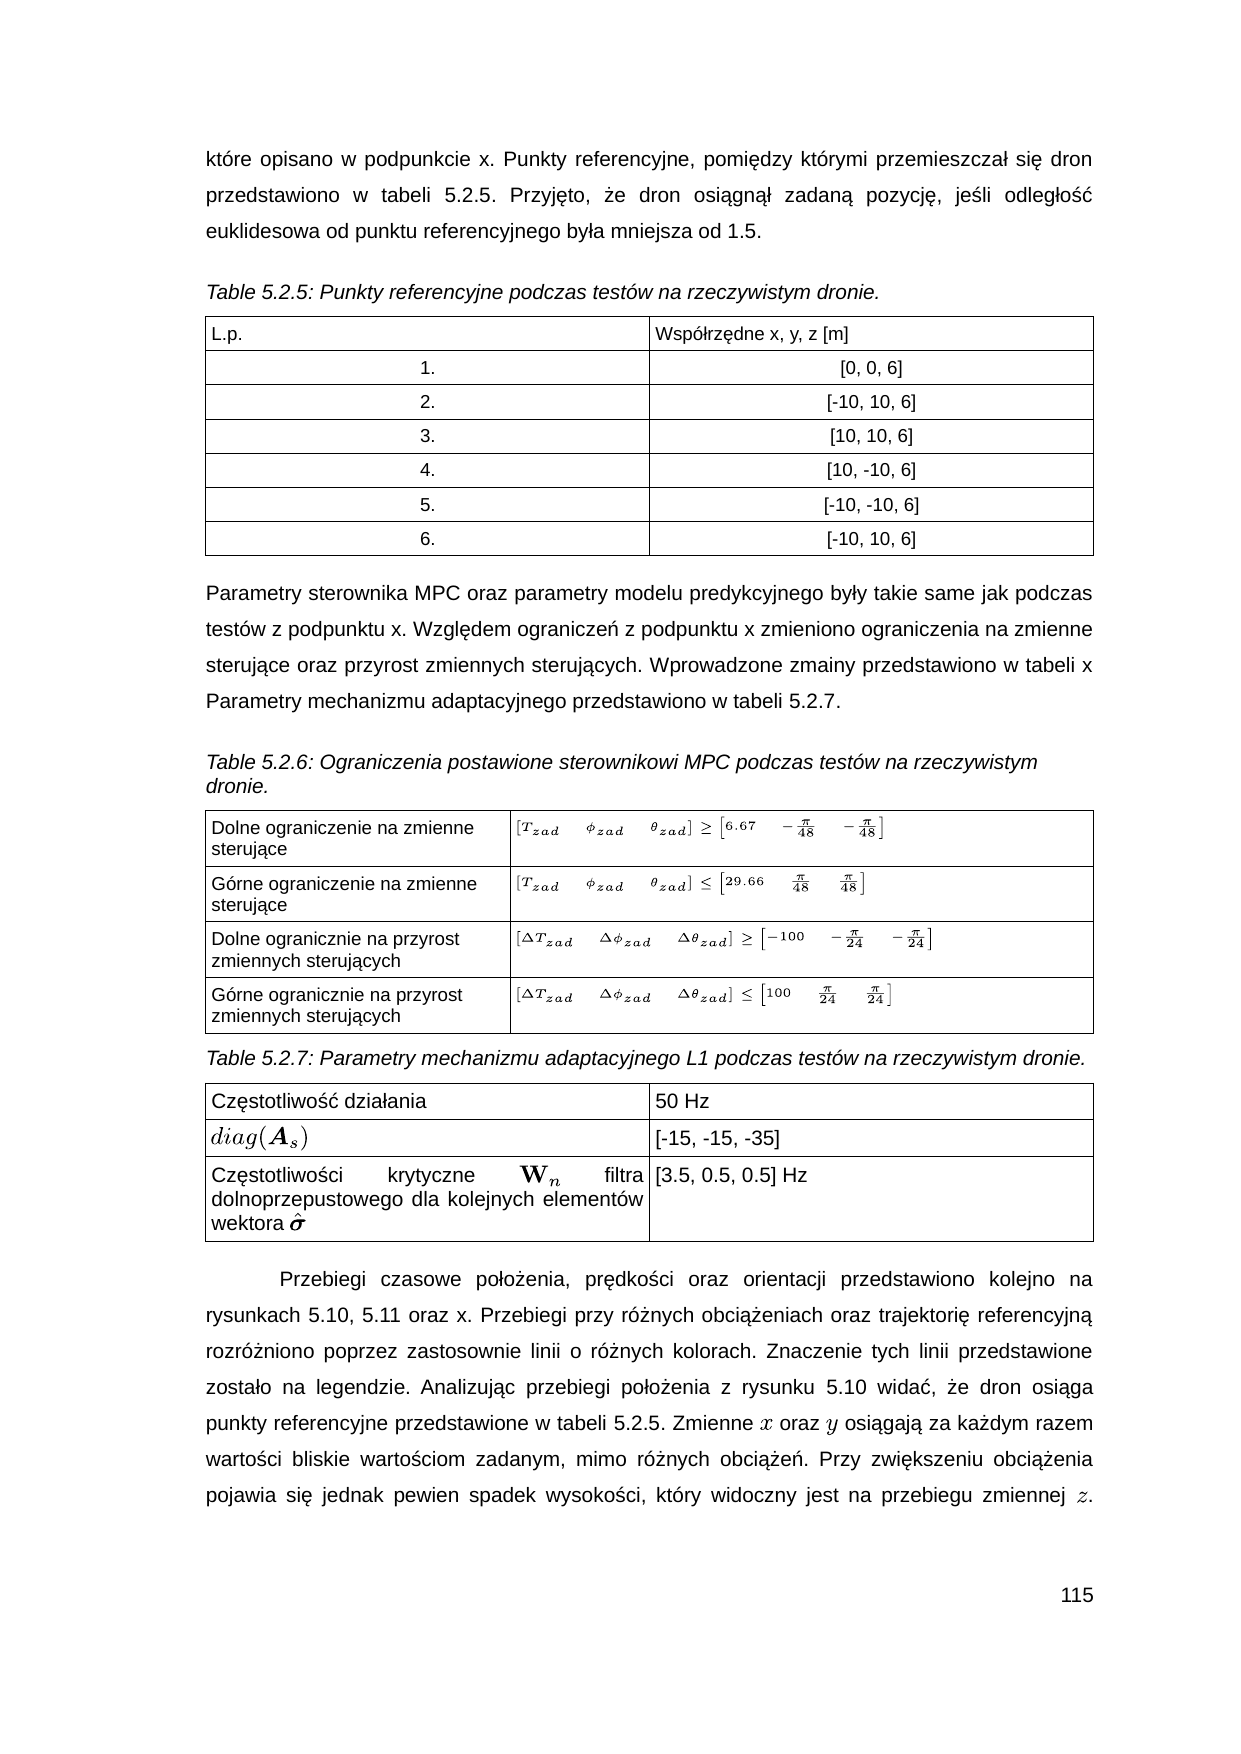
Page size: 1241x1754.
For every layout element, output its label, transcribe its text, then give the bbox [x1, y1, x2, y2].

table_cell 4. [206, 454, 649, 487]
table_header Dolne ograniczenie na zmienne sterujące [206, 811, 510, 866]
table_cell [10, 10, 6] [650, 420, 1093, 452]
table_cell [206, 1120, 649, 1156]
table_cell [511, 922, 1093, 977]
table_header 50 Hz [650, 1084, 1093, 1119]
table_cell [-15, -15, -35] [650, 1120, 1093, 1156]
table_header [511, 811, 1093, 866]
table_cell 2. [206, 385, 649, 418]
table_cell [10, -10, 6] [650, 454, 1093, 487]
table_cell [-10, 10, 6] [650, 385, 1093, 418]
table_cell 5. [206, 488, 649, 521]
table_header Częstotliwość działania [206, 1084, 649, 1119]
table_cell [0, 0, 6] [650, 351, 1093, 384]
table_cell [511, 978, 1093, 1032]
table_header Współrzędne x, y, z [m] [650, 317, 1093, 350]
table_cell Częstotliwości krytyczne filtra dolnoprzepustowego dla kolejnych elementów wektora [206, 1157, 649, 1241]
table_header L.p. [206, 317, 649, 350]
text Przebiegi czasowe położenia, prędkości oraz orientacji przedstawiono kolejno na rysunkach 5.10, 5.11 oraz x. Przebiegi przy różnych obciążeniach oraz trajektorię referencyjną rozróżniono poprzez zastosownie linii o różnych kolorach. Znaczenie tych linii przedstawione zostało na legendzie. Analizując przebiegi położenia z rysunku 5.10 widać, że dron osiąga punkty referencyjne przedstawione w tabeli 5.2.5. Zmienne oraz osiągają za każdym razem wartości bliskie wartościom zadanym, mimo różnych obciążeń. Przy zwiększeniu obciążenia pojawia się jednak pewien spadek wysokości, który widoczny jest na przebiegu zmiennej . [206, 1267, 1093, 1507]
table_cell [3.5, 0.5, 0.5] Hz [650, 1157, 1093, 1241]
table_cell Górne ogranicznie na przyrost zmiennych sterujących [206, 978, 510, 1032]
text Parametry sterownika MPC oraz parametry modelu predykcyjnego były takie same jak podczas testów z podpunktu x. Względem ograniczeń z podpunktu x zmieniono ograniczenia na zmienne sterujące oraz przyrost zmiennych sterujących. Wprowadzone zmainy przedstawiono w tabeli x Parametry mechanizmu adaptacyjnego przedstawiono w tabeli 5.2.7. [206, 581, 1093, 712]
table_cell [-10, -10, 6] [650, 488, 1093, 521]
text Table 5.2.6: Ograniczenia postawione sterownikowi MPC podczas testów na rzeczywistym dronie. [206, 749, 1093, 797]
text które opisano w podpunkcie x. Punkty referencyjne, pomiędzy którymi przemieszczał się dron przedstawiono w tabeli 5.2.5. Przyjęto, że dron osiągnął zadaną pozycję, jeśli odległość euklidesowa od punktu referencyjnego była mniejsza od 1.5. [206, 147, 1093, 243]
table_cell Dolne ogranicznie na przyrost zmiennych sterujących [206, 922, 510, 977]
table_cell Górne ograniczenie na zmienne sterujące [206, 867, 510, 921]
text Table 5.2.5: Punkty referencyjne podczas testów na rzeczywistym dronie. [206, 280, 1093, 304]
table_cell 3. [206, 420, 649, 452]
table_cell [511, 867, 1093, 921]
table_cell 1. [206, 351, 649, 384]
table_cell [-10, 10, 6] [650, 522, 1093, 555]
text Table 5.2.7: Parametry mechanizmu adaptacyjnego L1 podczas testów na rzeczywistym dronie. [206, 1046, 1093, 1070]
table_cell 6. [206, 522, 649, 555]
